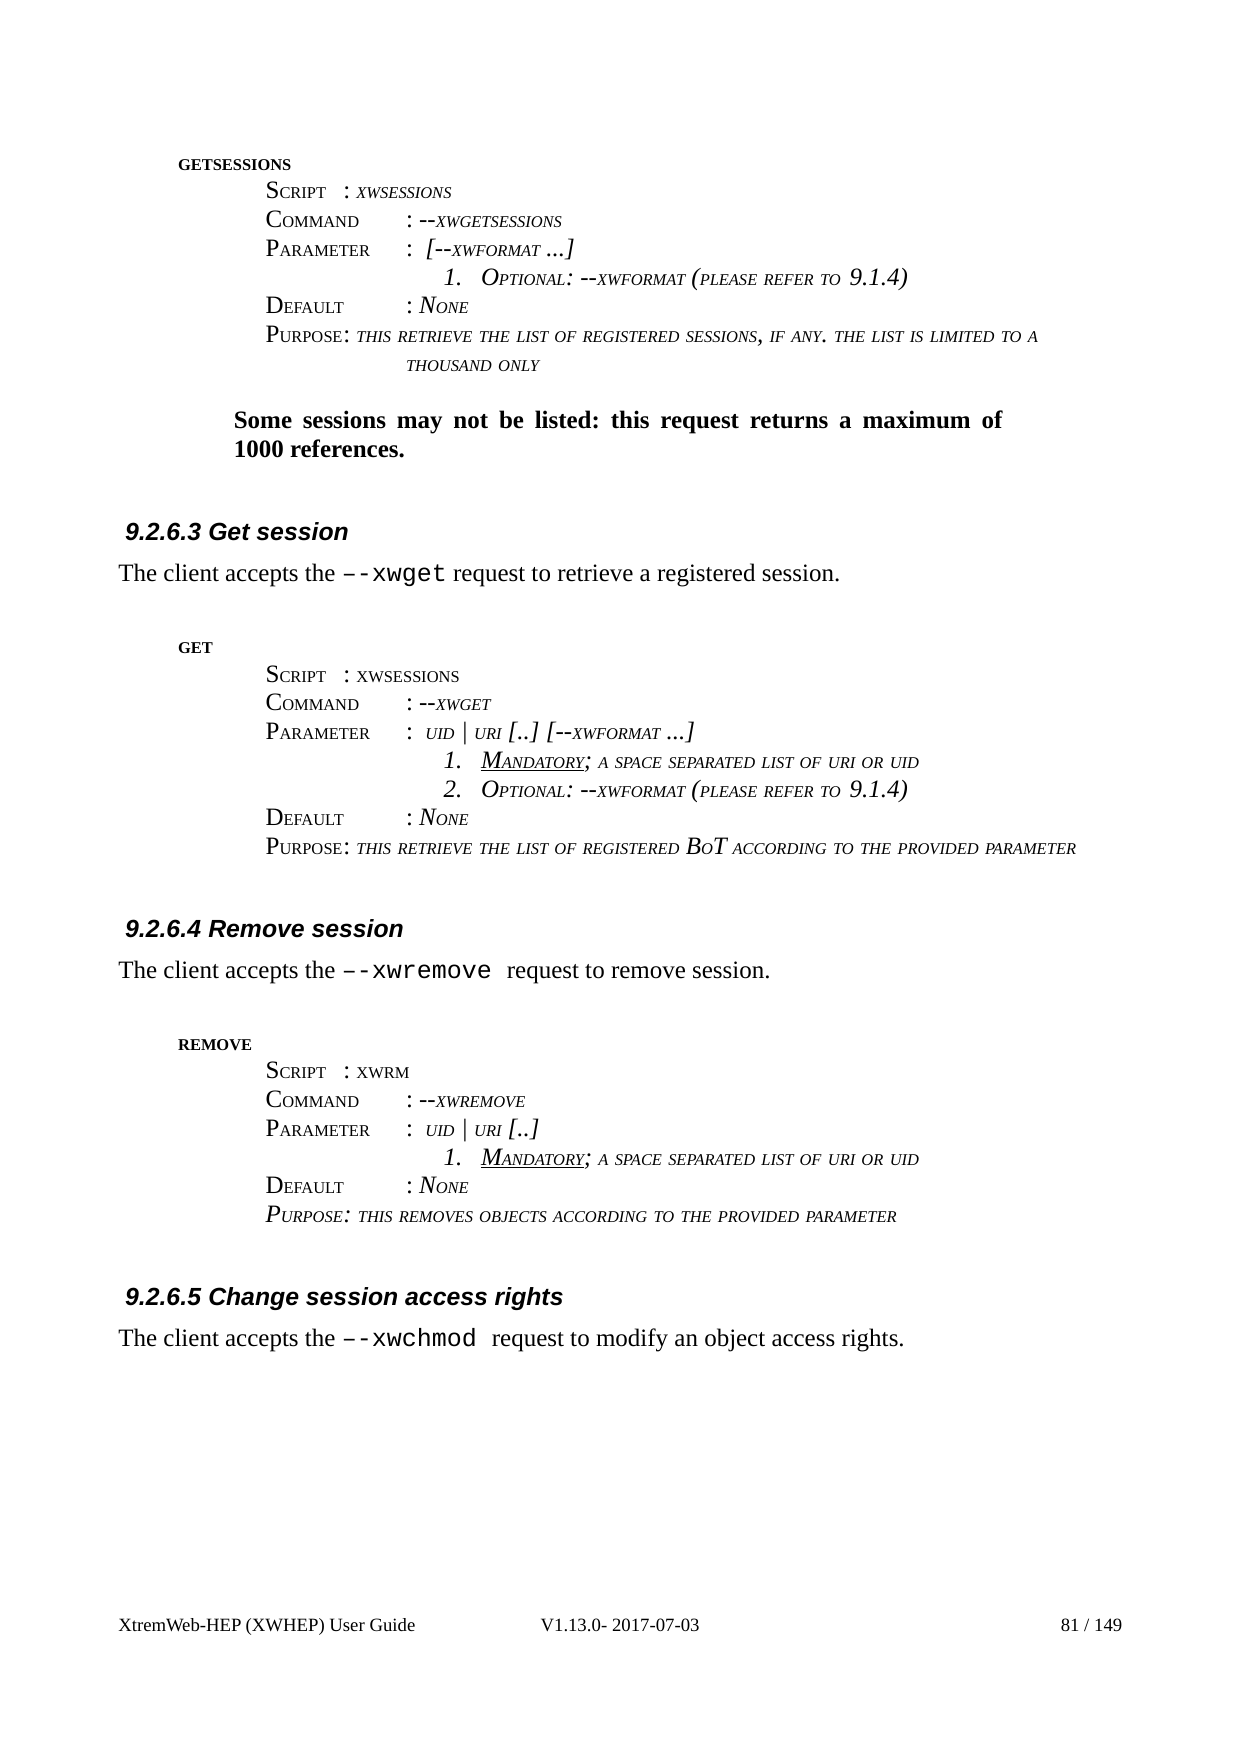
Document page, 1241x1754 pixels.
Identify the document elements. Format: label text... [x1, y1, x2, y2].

text The client accepts the –-xwremove request to remove session. [118, 955, 1122, 986]
subtitle Change session access rights [118, 1282, 1122, 1310]
text Default : None [265, 291, 1122, 319]
text Parameter : uid | uri [..] [--xwformat ...] [265, 716, 1122, 745]
list Optional: --xwformat (please refer to 9.1.4) [443, 774, 1122, 802]
text The client accepts the –-xwget request to retrieve a registered session. [118, 558, 1122, 589]
text Some sessions may not be listed: this request returns a maximum of 1000 references. [233, 406, 1004, 463]
text Purpose : this retrieve the list of registered BoT according to the provided parameter [265, 831, 1122, 860]
text Purpose : this removes objects according to the provided parameter [265, 1199, 1122, 1228]
text Purpose : this retrieve the list of registered sessions, if any. the list is limited to a thousand only [265, 319, 1122, 377]
text remove [178, 1027, 1122, 1056]
list Optional: --xwformat (please refer to 9.1.4) [443, 262, 1122, 291]
text Script : xwsessions [265, 659, 1122, 687]
text get [178, 630, 1122, 659]
text The client accepts the –-xwchmod request to modify an object access rights. [118, 1323, 1122, 1354]
text Parameter : [--xwformat ...] [265, 233, 1122, 262]
list Mandatory; a space separated list of uri or uid [443, 1142, 1122, 1171]
text getsessions [178, 147, 1122, 176]
text Default : None [265, 1171, 1122, 1199]
text Command : --xwget [265, 687, 1122, 716]
text Command : --xwremove [265, 1084, 1122, 1113]
text Script : xwsessions [265, 176, 1122, 204]
subtitle Get session [118, 517, 1122, 545]
text Parameter : uid | uri [..] [265, 1113, 1122, 1142]
text Script : xwrm [265, 1056, 1122, 1084]
list Mandatory; a space separated list of uri or uid [443, 745, 1122, 774]
text Default : None [265, 802, 1122, 831]
text Command : --xwgetsessions [265, 204, 1122, 233]
subtitle Remove session [118, 914, 1122, 942]
